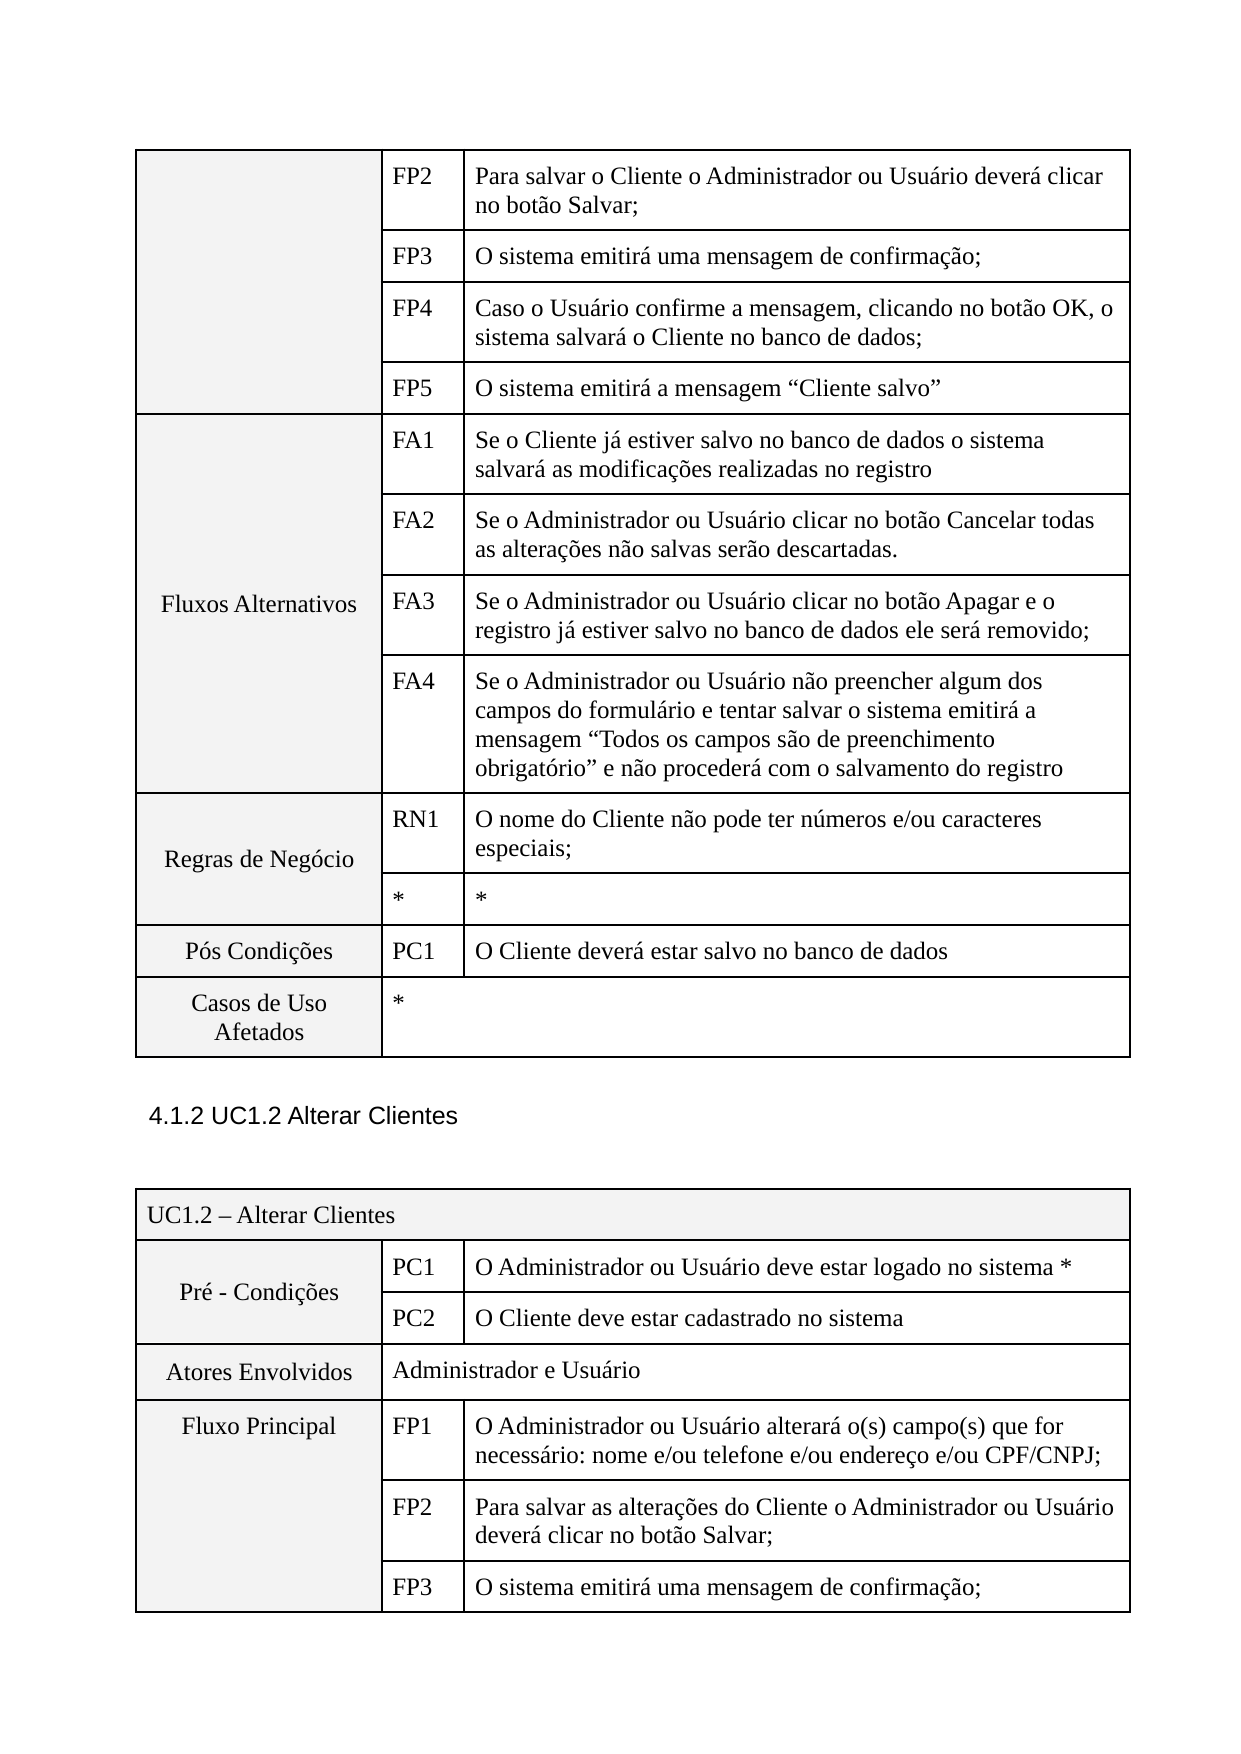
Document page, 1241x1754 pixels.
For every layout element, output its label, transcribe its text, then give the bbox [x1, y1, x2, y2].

table_cell FA2 [383, 495, 463, 573]
table_cell O Administrador ou Usuário deve estar logado no sistema * [465, 1241, 1129, 1291]
table_cell RN1 [383, 794, 463, 872]
table_cell Pós Condições [137, 926, 381, 976]
table_cell FA1 [383, 415, 463, 493]
table_cell PC2 [383, 1293, 463, 1342]
table_cell O Cliente deve estar cadastrado no sistema [465, 1293, 1129, 1342]
table_cell Se o Administrador ou Usuário clicar no botão Apagar e o registro já estiver salvo no banco de dados ele será removido; [465, 576, 1129, 654]
table_cell * [465, 874, 1129, 924]
table_cell Atores Envolvidos [137, 1345, 381, 1399]
table_cell FP5 [383, 363, 463, 413]
table_cell Regras de Negócio [137, 794, 381, 924]
table_cell FP4 [383, 283, 463, 361]
table_cell Casos de Uso Afetados [137, 978, 381, 1056]
table_cell PC1 [383, 1241, 463, 1291]
table_cell [137, 151, 381, 413]
table_cell * [383, 874, 463, 924]
table_cell Administrador e Usuário [383, 1345, 1129, 1399]
table_cell O Administrador ou Usuário alterará o(s) campo(s) que for necessário: nome e/ou telefone e/ou endereço e/ou CPF/CNPJ; [465, 1401, 1129, 1479]
table_cell Fluxos Alternativos [137, 415, 381, 792]
table_cell Se o Administrador ou Usuário não preencher algum dos campos do formulário e tentar salvar o sistema emitirá a mensagem “Todos os campos são de preenchimento obrigatório” e não procederá com o salvamento do registro [465, 656, 1129, 792]
table_cell O Cliente deverá estar salvo no banco de dados [465, 926, 1129, 976]
table_header UC1.2 – Alterar Clientes [137, 1190, 1129, 1239]
table_cell FP1 [383, 1401, 463, 1479]
text 4.1.2 UC1.2 Alterar Clientes [148, 1101, 1063, 1130]
table_cell FP2 [383, 151, 463, 229]
table_cell Se o Administrador ou Usuário clicar no botão Cancelar todas as alterações não salvas serão descartadas. [465, 495, 1129, 573]
table_cell FP2 [383, 1481, 463, 1559]
table_cell O sistema emitirá a mensagem “Cliente salvo” [465, 363, 1129, 413]
table_cell O sistema emitirá uma mensagem de confirmação; [465, 231, 1129, 281]
table_cell O nome do Cliente não pode ter números e/ou caracteres especiais; [465, 794, 1129, 872]
table_cell * [383, 978, 1129, 1056]
table_cell Pré - Condições [137, 1241, 381, 1342]
table_cell Se o Cliente já estiver salvo no banco de dados o sistema salvará as modificações realizadas no registro [465, 415, 1129, 493]
table_cell O sistema emitirá uma mensagem de confirmação; [465, 1562, 1129, 1611]
table_cell FA3 [383, 576, 463, 654]
table_cell FA4 [383, 656, 463, 792]
table_cell Caso o Usuário confirme a mensagem, clicando no botão OK, o sistema salvará o Cliente no banco de dados; [465, 283, 1129, 361]
table_cell PC1 [383, 926, 463, 976]
table_cell FP3 [383, 1562, 463, 1611]
table_cell Para salvar as alterações do Cliente o Administrador ou Usuário deverá clicar no botão Salvar; [465, 1481, 1129, 1559]
table_cell Fluxo Principal [137, 1401, 381, 1611]
table_cell Para salvar o Cliente o Administrador ou Usuário deverá clicar no botão Salvar; [465, 151, 1129, 229]
table_cell FP3 [383, 231, 463, 281]
